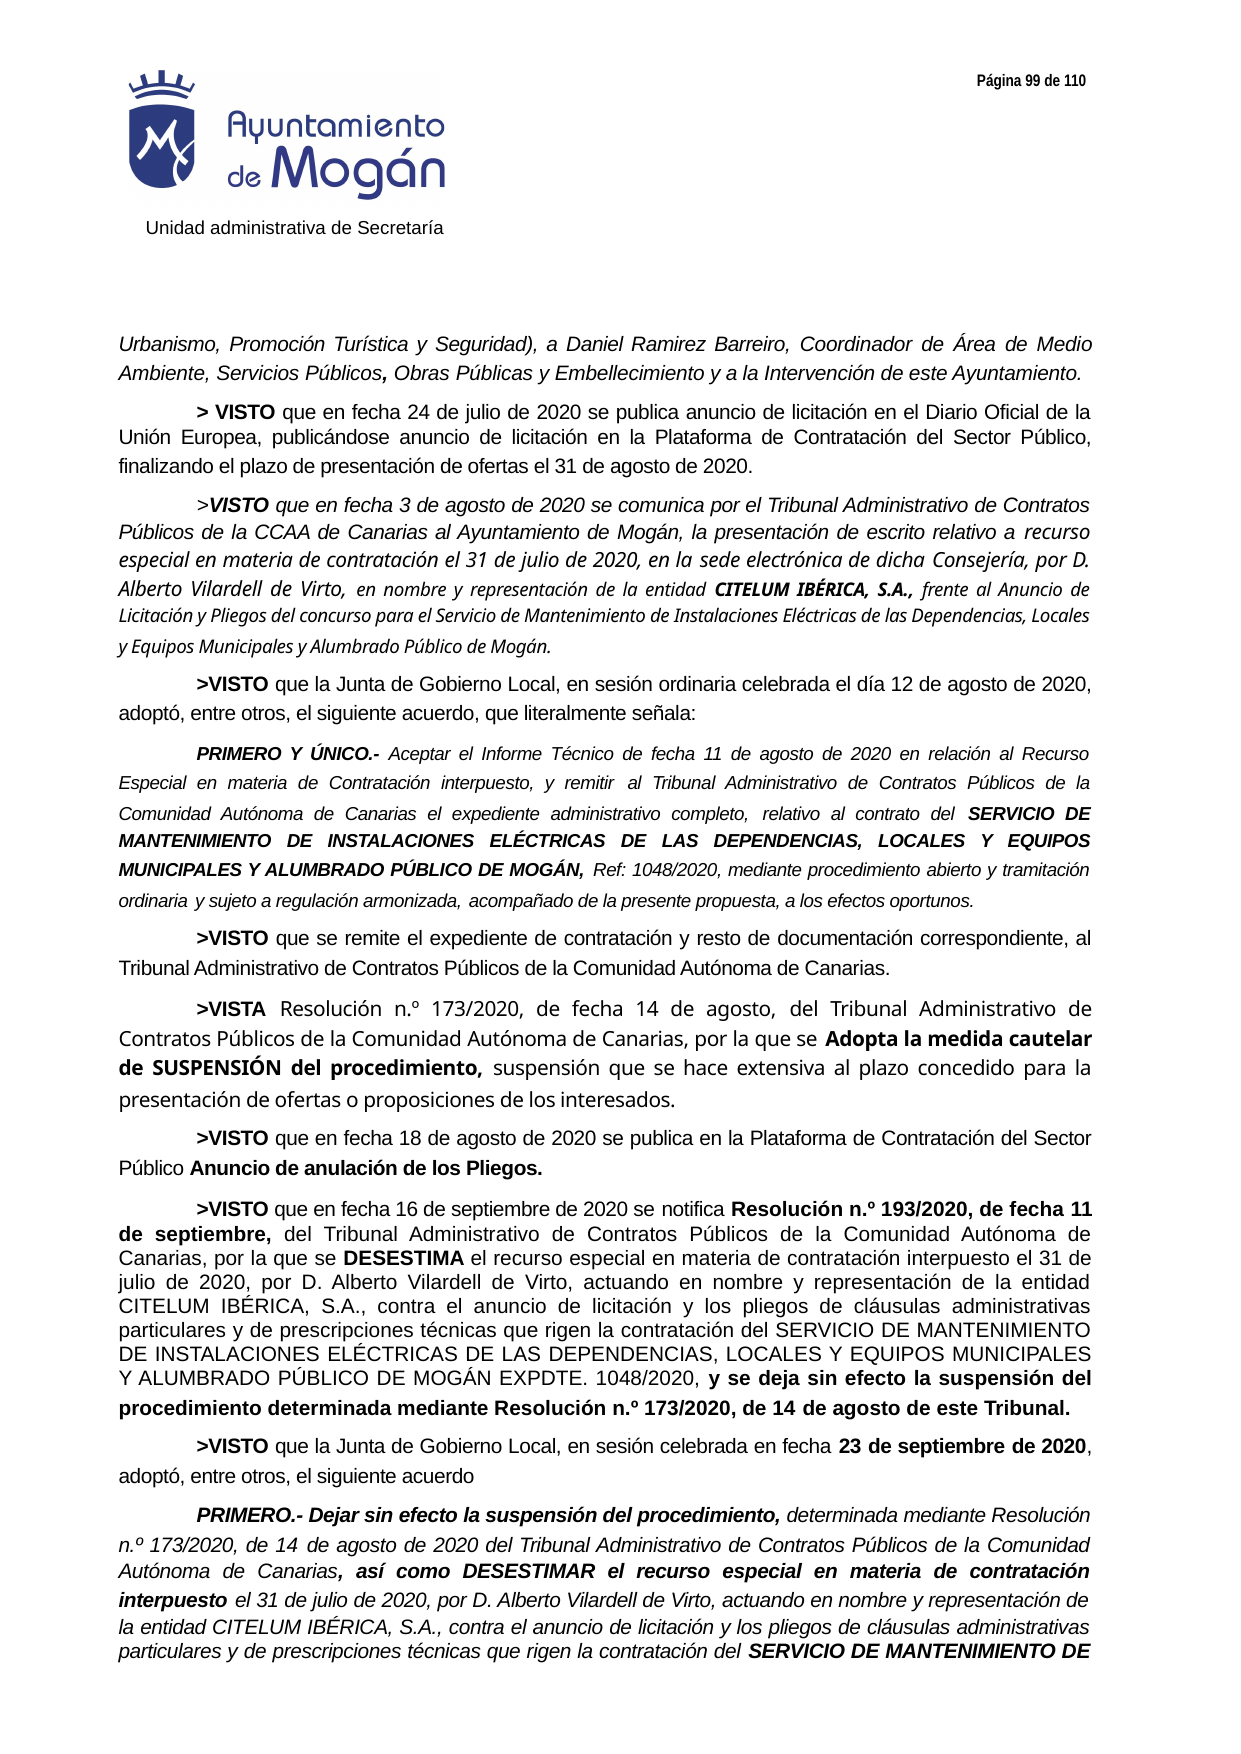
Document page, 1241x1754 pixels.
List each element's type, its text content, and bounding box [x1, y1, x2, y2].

text >VISTO que la Junta de Gobierno Local, en sesión celebrada en fecha 23 de septiembre de 2020, adoptó, entre otros, el siguiente acuerdo [118, 1433, 1092, 1489]
text PRIMERO.- Dejar sin efecto la suspensión del procedimiento, determinada mediante Resolución n.º 173/2020, de 14 de agosto de 2020 del Tribunal Administrativo de Contratos Públicos de la Comunidad Autónoma de Canarias, así como DESESTIMAR el recurso especial en materia de contratación interpuesto el 31 de julio de 2020, por D. Alberto Vilardell de Virto, actuando en nombre y representación de la entidad CITELUM IBÉRICA, S.A., contra el anuncio de licitación y los pliegos de cláusulas administrativas particulares y de prescripciones técnicas que rigen la contratación del SERVICIO DE MANTENIMIENTO DE [118, 1502, 1092, 1663]
picture [128, 70, 445, 206]
text >VISTO que la Junta de Gobierno Local, en sesión ordinaria celebrada el día 12 de agosto de 2020, adoptó, entre otros, el siguiente acuerdo, que literalmente señala: [118, 671, 1092, 727]
text >VISTO que en fecha 18 de agosto de 2020 se publica en la Plataforma de Contratación del Sector Público Anuncio de anulación de los Pliegos. [118, 1126, 1092, 1181]
text >VISTO que se remite el expediente de contratación y resto de documentación correspondiente, al Tribunal Administrativo de Contratos Públicos de la Comunidad Autónoma de Canarias. [118, 926, 1092, 981]
text >VISTO que en fecha 3 de agosto de 2020 se comunica por el Tribunal Administrativo de Contratos Públicos de la CCAA de Canarias al Ayuntamiento de Mogán, la presentación de escrito relativo a recurso especial en materia de contratación el 31 de julio de 2020, en la sede electrónica de dicha Consejería, por D. Alberto Vilardell de Virto, en nombre y representación de la entidad CITELUM IBÉRICA, S.A., frente al Anuncio de Licitación y Pliegos del concurso para el Servicio de Mantenimiento de Instalaciones Eléctricas de las Dependencias, Locales y Equipos Municipales y Alumbrado Público de Mogán. [118, 492, 1092, 659]
text >VISTA Resolución n.º 173/2020, de fecha 14 de agosto, del Tribunal Administrativo de Contratos Públicos de la Comunidad Autónoma de Canarias, por la que se Adopta la medida cautelar de SUSPENSIÓN del procedimiento, suspensión que se hace extensiva al plazo concedido para la presentación de ofertas o proposiciones de los interesados. [118, 993, 1092, 1113]
text PRIMERO Y ÚNICO.- Aceptar el Informe Técnico de fecha 11 de agosto de 2020 en relación al Recurso Especial en materia de Contratación interpuesto, y remitir al Tribunal Administrativo de Contratos Públicos de la Comunidad Autónoma de Canarias el expediente administrativo completo, relativo al contrato del SERVICIO DE MANTENIMIENTO DE INSTALACIONES ELÉCTRICAS DE LAS DEPENDENCIAS, LOCALES Y EQUIPOS MUNICIPALES Y ALUMBRADO PÚBLICO DE MOGÁN, Ref: 1048/2020, mediante procedimiento abierto y tramitación ordinaria y sujeto a regulación armonizada, acompañado de la presente propuesta, a los efectos oportunos. [118, 739, 1092, 913]
text Urbanismo, Promoción Turística y Seguridad), a Daniel Ramirez Barreiro, Coordinador de Área de Medio Ambiente, Servicios Públicos, Obras Públicas y Embellecimiento y a la Intervención de este Ayuntamiento. [118, 331, 1092, 386]
text >VISTO que en fecha 16 de septiembre de 2020 se notifica Resolución n.º 193/2020, de fecha 11 de septiembre, del Tribunal Administrativo de Contratos Públicos de la Comunidad Autónoma de Canarias, por la que se DESESTIMA el recurso especial en materia de contratación interpuesto el 31 de julio de 2020, por D. Alberto Vilardell de Virto, actuando en nombre y representación de la entidad CITELUM IBÉRICA, S.A., contra el anuncio de licitación y los pliegos de cláusulas administrativas particulares y de prescripciones técnicas que rigen la contratación del SERVICIO DE MANTENIMIENTO DE INSTALACIONES ELÉCTRICAS DE LAS DEPENDENCIAS, LOCALES Y EQUIPOS MUNICIPALES Y ALUMBRADO PÚBLICO DE MOGÁN EXPDTE. 1048/2020, y se deja sin efecto la suspensión del procedimiento determinada mediante Resolución n.º 173/2020, de 14 de agosto de este Tribunal. [118, 1193, 1092, 1421]
text > VISTO que en fecha 24 de julio de 2020 se publica anuncio de licitación en el Diario Oficial de la Unión Europea, publicándose anuncio de licitación en la Plataforma de Contratación del Sector Público, finalizando el plazo de presentación de ofertas el 31 de agosto de 2020. [118, 399, 1092, 480]
